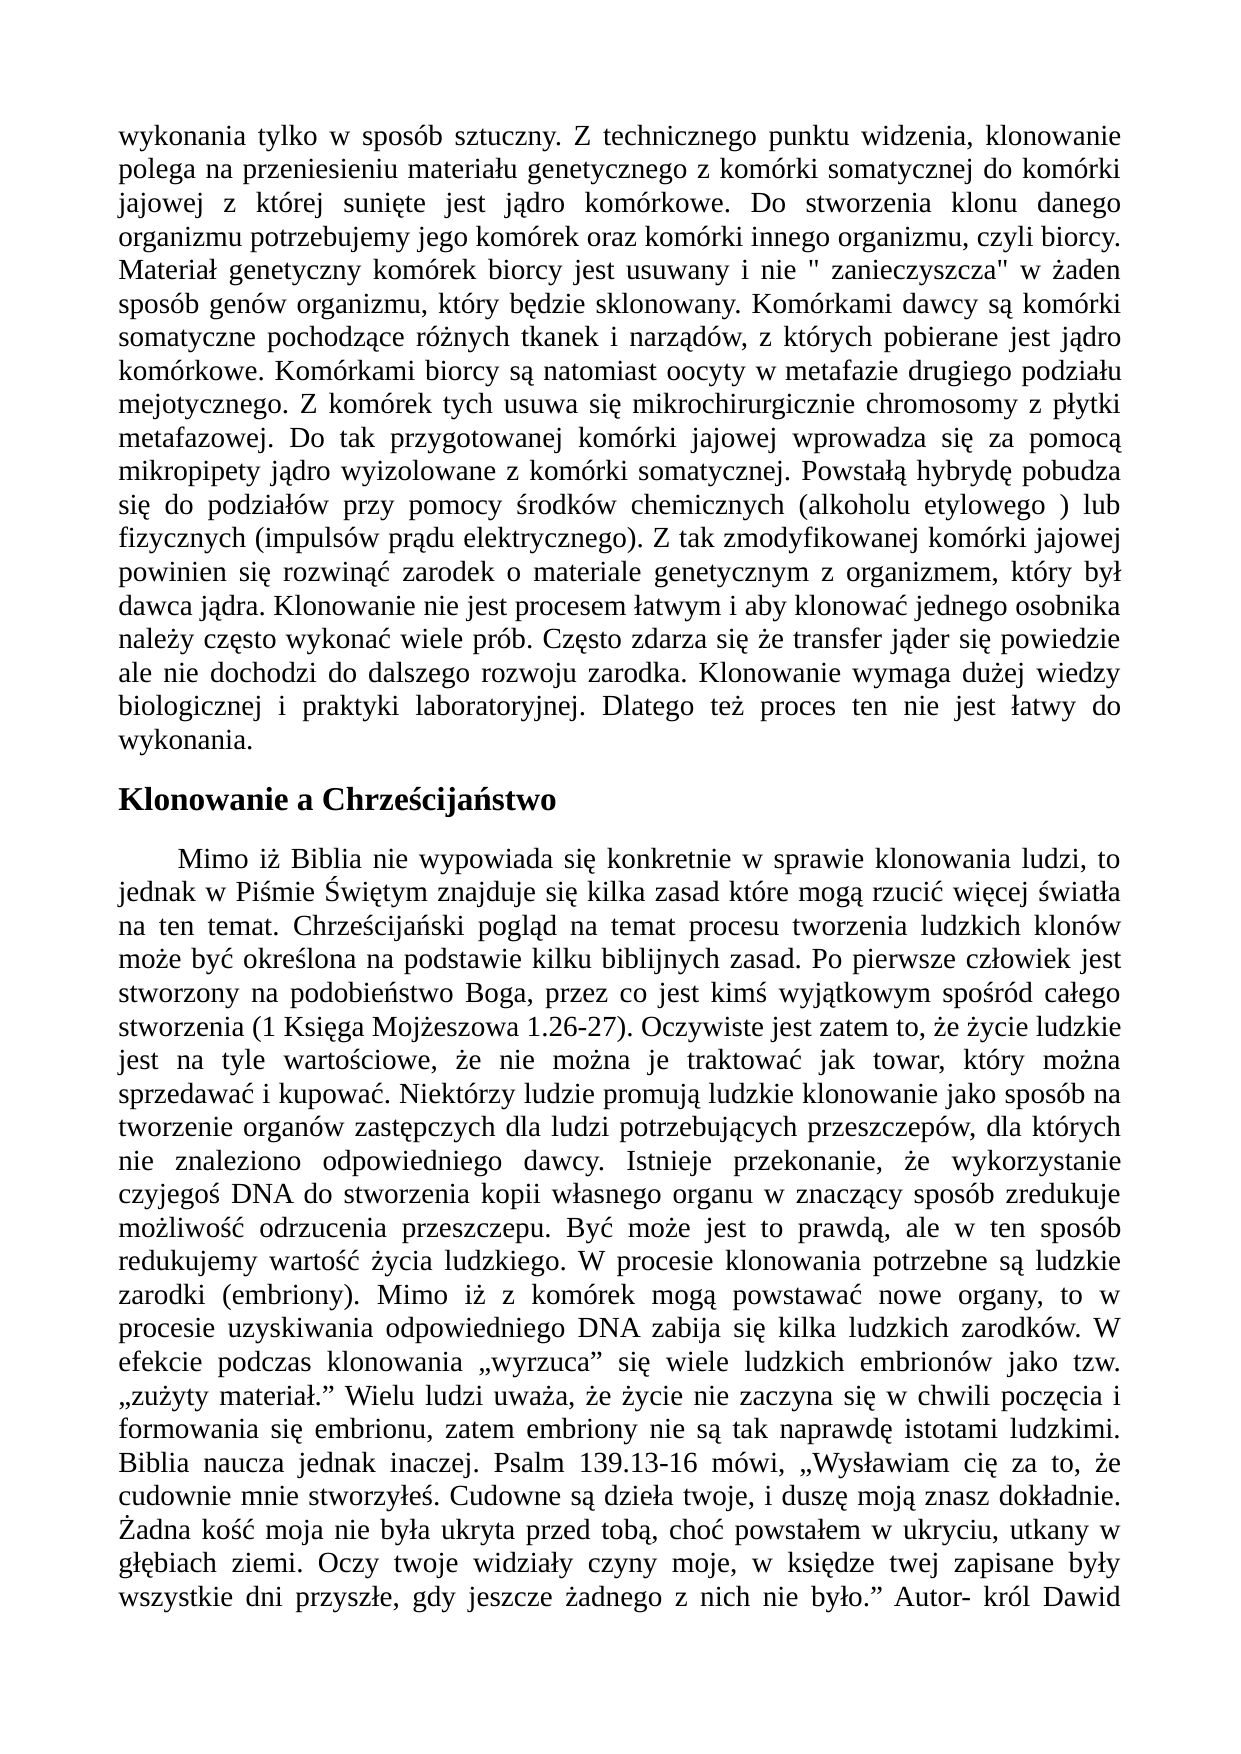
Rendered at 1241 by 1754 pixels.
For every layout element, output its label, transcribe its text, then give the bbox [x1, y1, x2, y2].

text Mimo iż Biblia nie wypowiada się konkretnie w sprawie klonowania ludzi, to jednak w Piśmie Świętym znajduje się kilka zasad które mogą rzucić więcej światła na ten temat. Chrześcijański pogląd na temat procesu tworzenia ludzkich klonów może być określona na podstawie kilku biblijnych zasad. Po pierwsze człowiek jest stworzony na podobieństwo Boga, przez co jest kimś wyjątkowym spośród całego stworzenia (1 Księga Mojżeszowa 1.26-27). Oczywiste jest zatem to, że życie ludzkie jest na tyle wartościowe, że nie można je traktować jak towar, który można sprzedawać i kupować. Niektórzy ludzie promują ludzkie klonowanie jako sposób na tworzenie organów zastępczych dla ludzi potrzebujących przeszczepów, dla których nie znaleziono odpowiedniego dawcy. Istnieje przekonanie, że wykorzystanie czyjegoś DNA do stworzenia kopii własnego organu w znaczący sposób zredukuje możliwość odrzucenia przeszczepu. Być może jest to prawdą, ale w ten sposób redukujemy wartość życia ludzkiego. W procesie klonowania potrzebne są ludzkie zarodki (embriony). Mimo iż z komórek mogą powstawać nowe organy, to w procesie uzyskiwania odpowiedniego DNA zabija się kilka ludzkich zarodków. W efekcie podczas klonowania „wyrzuca” się wiele ludzkich embrionów jako tzw. „zużyty materiał.” Wielu ludzi uważa, że życie nie zaczyna się w chwili poczęcia i formowania się embrionu, zatem embriony nie są tak naprawdę istotami ludzkimi. Biblia naucza jednak inaczej. Psalm 139.13-16 mówi, „Wysławiam cię za to, że cudownie mnie stworzyłeś. Cudowne są dzieła twoje, i duszę moją znasz dokładnie. Żadna kość moja nie była ukryta przed tobą, choć powstałem w ukryciu, utkany w głębiach ziemi. Oczy twoje widziały czyny moje, w księdze twej zapisane były wszystkie dni przyszłe, gdy jeszcze żadnego z nich nie było.” Autor- król Dawid [118, 841, 1122, 1612]
text Klonowanie a Chrześcijaństwo [118, 779, 1122, 817]
text wykonania tylko w sposób sztuczny. Z technicznego punktu widzenia, klonowanie polega na przeniesieniu materiału genetycznego z komórki somatycznej do komórki jajowej z której sunięte jest jądro komórkowe. Do stworzenia klonu danego organizmu potrzebujemy jego komórek oraz komórki innego organizmu, czyli biorcy. Materiał genetyczny komórek biorcy jest usuwany i nie " zanieczyszcza" w żaden sposób genów organizmu, który będzie sklonowany. Komórkami dawcy są komórki somatyczne pochodzące różnych tkanek i narządów, z których pobierane jest jądro komórkowe. Komórkami biorcy są natomiast oocyty w metafazie drugiego podziału mejotycznego. Z komórek tych usuwa się mikrochirurgicznie chromosomy z płytki metafazowej. Do tak przygotowanej komórki jajowej wprowadza się za pomocą mikropipety jądro wyizolowane z komórki somatycznej. Powstałą hybrydę pobudza się do podziałów przy pomocy środków chemicznych (alkoholu etylowego ) lub fizycznych (impulsów prądu elektrycznego). Z tak zmodyfikowanej komórki jajowej powinien się rozwinąć zarodek o materiale genetycznym z organizmem, który był dawca jądra. Klonowanie nie jest procesem łatwym i aby klonować jednego osobnika należy często wykonać wiele prób. Często zdarza się że transfer jąder się powiedzie ale nie dochodzi do dalszego rozwoju zarodka. Klonowanie wymaga dużej wiedzy biologicznej i praktyki laboratoryjnej. Dlatego też proces ten nie jest łatwy do wykonania. [118, 118, 1122, 755]
